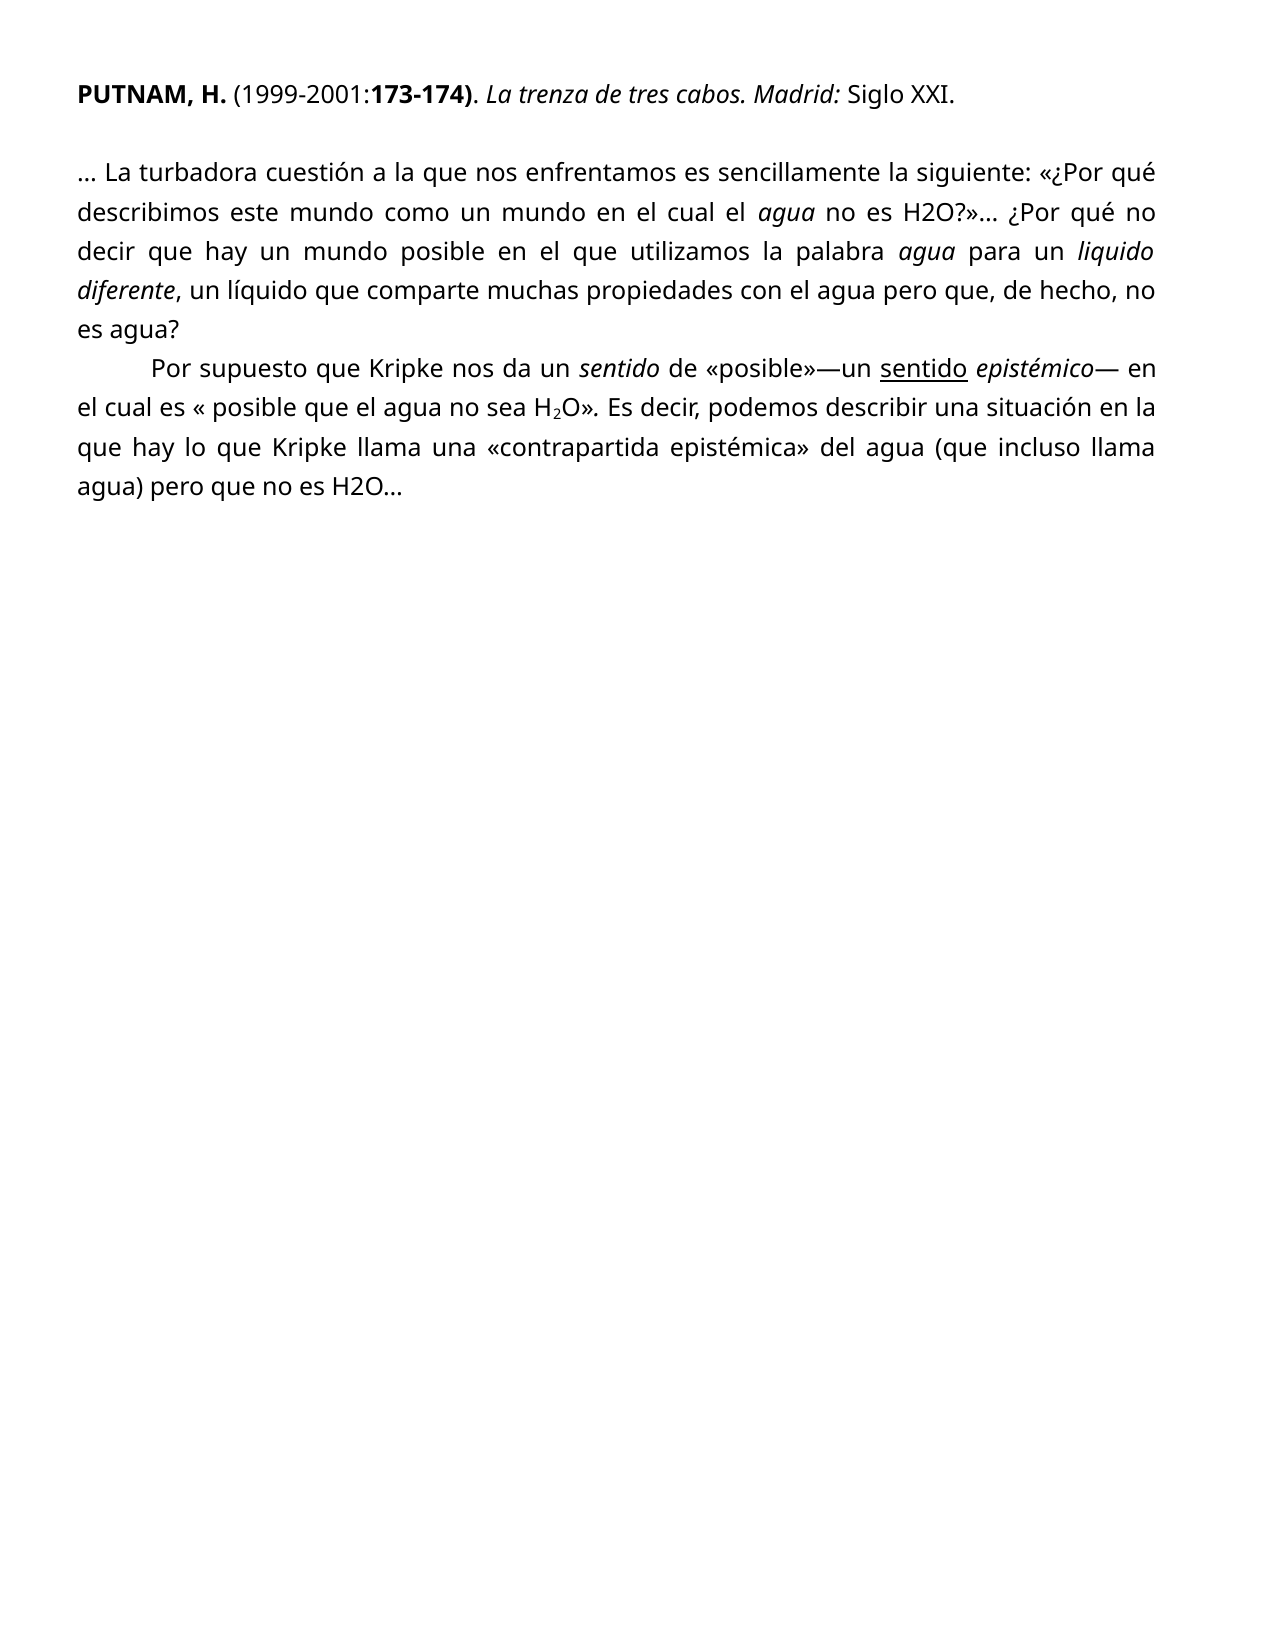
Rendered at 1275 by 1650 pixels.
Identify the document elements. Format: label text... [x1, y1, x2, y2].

text Por supuesto que Kripke nos da un sentido de «posible»—un sentido epistémico— en el cual es « posible que el agua no sea H2O». Es decir, podemos describir una situación en la que hay lo que Kripke llama una «contrapartida epistémica» del agua (que incluso llama agua) pero que no es H2O… [77, 351, 1157, 502]
text PUTNAM, H. (1999-2001:173-174). La trenza de tres cabos. Madrid: Siglo XXI. [77, 77, 1157, 111]
text … La turbadora cuestión a la que nos enfrentamos es sencillamente la siguiente: «¿Por qué describimos este mundo como un mundo en el cual el agua no es H2O?»… ¿Por qué no decir que hay un mundo posible en el que utilizamos la palabra agua para un liquido diferente, un líquido que comparte muchas propiedades con el agua pero que, de hecho, no es agua? [77, 155, 1157, 346]
